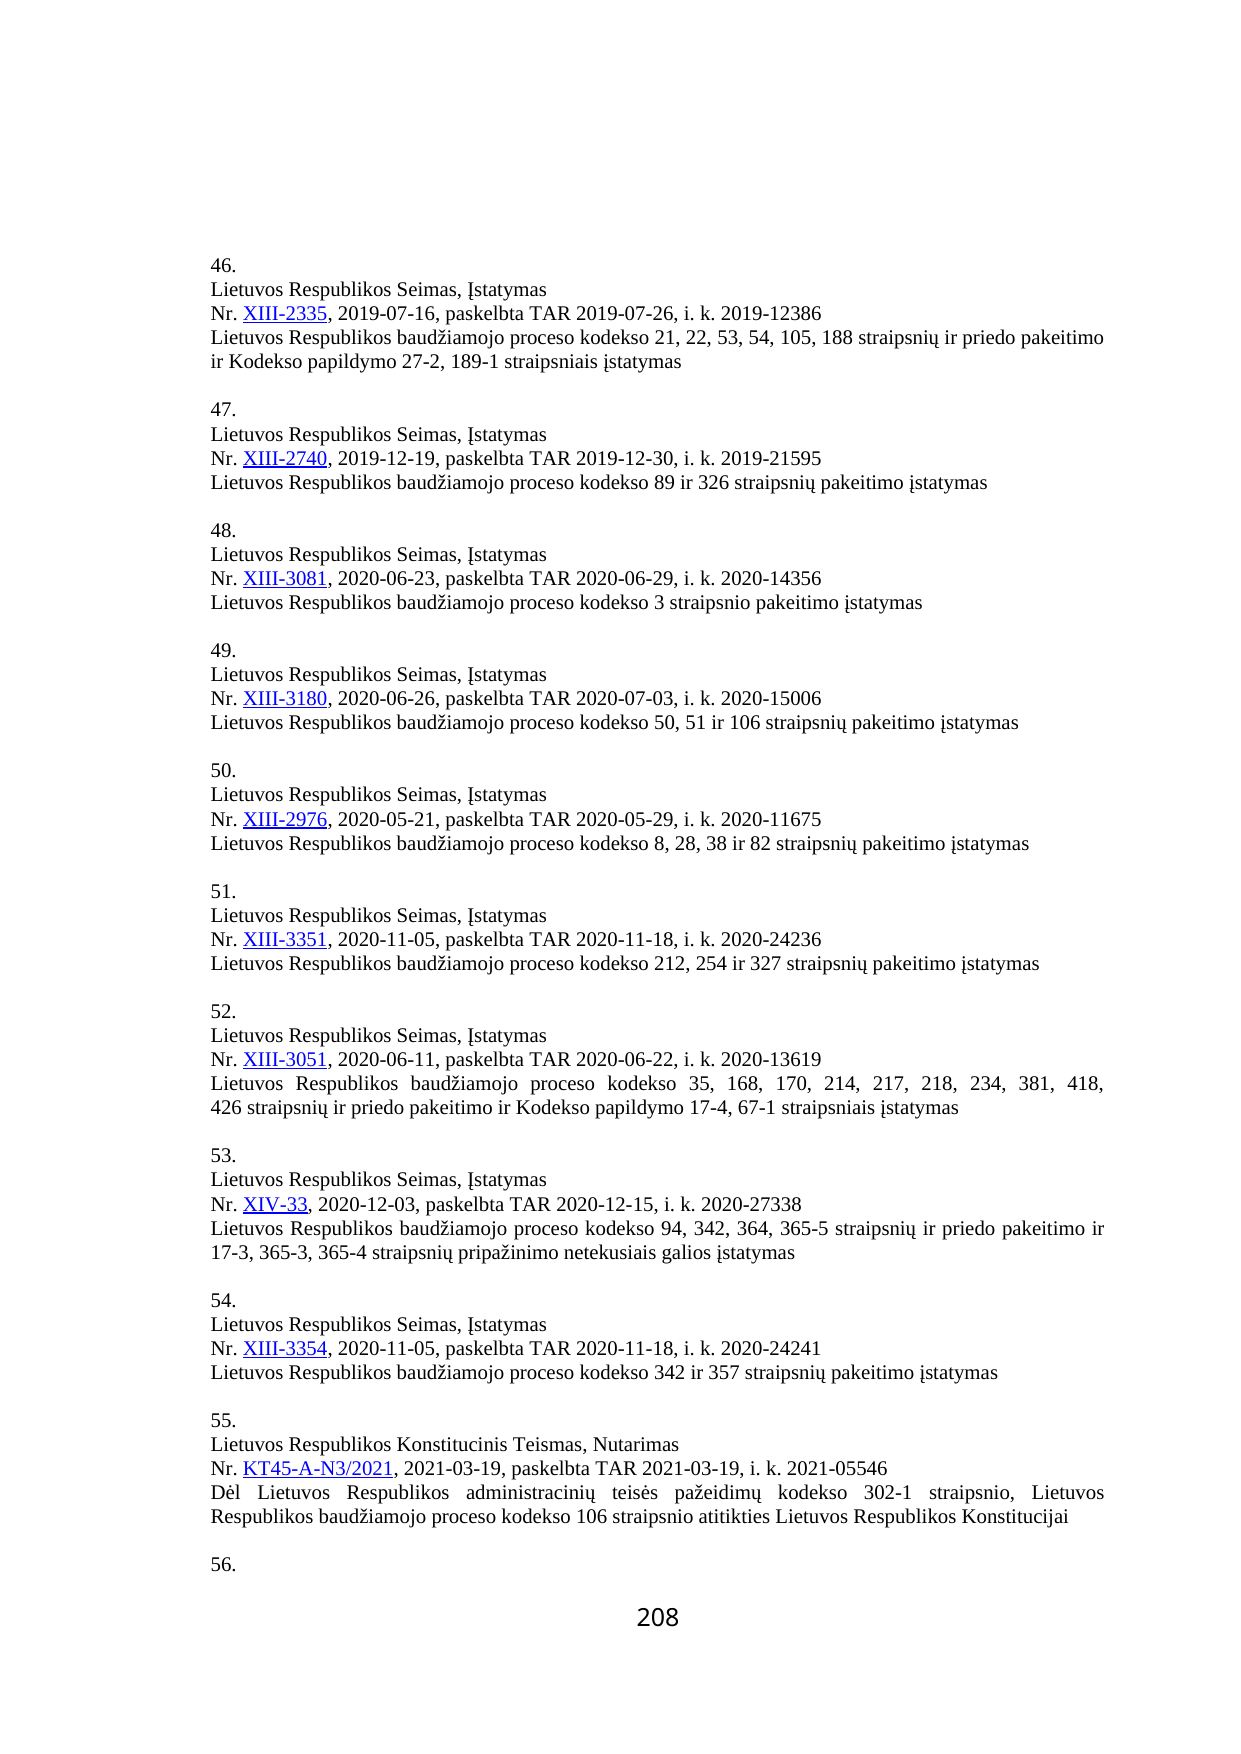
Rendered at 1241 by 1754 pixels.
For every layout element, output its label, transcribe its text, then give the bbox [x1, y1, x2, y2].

text Lietuvos Respublikos Seimas, Įstatymas [210, 662, 1105, 686]
text Lietuvos Respublikos baudžiamojo proceso kodekso 3 straipsnio pakeitimo įstatymas [210, 590, 1105, 614]
text 51. [210, 879, 1105, 903]
text Lietuvos Respublikos Konstitucinis Teismas, Nutarimas [210, 1432, 1105, 1456]
text Nr. XIII-3180, 2020-06-26, paskelbta TAR 2020-07-03, i. k. 2020-15006 [210, 686, 1105, 710]
text Lietuvos Respublikos Seimas, Įstatymas [210, 421, 1105, 446]
text Lietuvos Respublikos Seimas, Įstatymas [210, 277, 1105, 301]
text Lietuvos Respublikos Seimas, Įstatymas [210, 1023, 1105, 1047]
text Nr. XIII-2976, 2020-05-21, paskelbta TAR 2020-05-29, i. k. 2020-11675 [210, 806, 1105, 831]
text Lietuvos Respublikos baudžiamojo proceso kodekso 94, 342, 364, 365-5 straipsnių ir priedo pakeitimo ir 17-3, 365-3, 365-4 straipsnių pripažinimo netekusiais galios įstatymas [210, 1216, 1105, 1264]
text Lietuvos Respublikos Seimas, Įstatymas [210, 903, 1105, 927]
text 53. [210, 1143, 1105, 1167]
text 55. [210, 1408, 1105, 1432]
text Lietuvos Respublikos Seimas, Įstatymas [210, 782, 1105, 806]
text 47. [210, 397, 1105, 421]
text Lietuvos Respublikos baudžiamojo proceso kodekso 212, 254 ir 327 straipsnių pakeitimo įstatymas [210, 951, 1105, 975]
text Lietuvos Respublikos baudžiamojo proceso kodekso 89 ir 326 straipsnių pakeitimo įstatymas [210, 469, 1105, 494]
text 46. [210, 253, 1105, 277]
text 49. [210, 638, 1105, 662]
text Lietuvos Respublikos Seimas, Įstatymas [210, 542, 1105, 566]
text Lietuvos Respublikos baudžiamojo proceso kodekso 8, 28, 38 ir 82 straipsnių pakeitimo įstatymas [210, 831, 1105, 854]
text Lietuvos Respublikos baudžiamojo proceso kodekso 50, 51 ir 106 straipsnių pakeitimo įstatymas [210, 710, 1105, 734]
text Nr. XIII-3351, 2020-11-05, paskelbta TAR 2020-11-18, i. k. 2020-24236 [210, 927, 1105, 951]
text Nr. XIII-2335, 2019-07-16, paskelbta TAR 2019-07-26, i. k. 2019-12386 [210, 301, 1105, 325]
text 52. [210, 999, 1105, 1023]
text Lietuvos Respublikos baudžiamojo proceso kodekso 35, 168, 170, 214, 217, 218, 234, 381, 418, 426 straipsnių ir priedo pakeitimo ir Kodekso papildymo 17-4, 67-1 straipsniais įstatymas [210, 1071, 1105, 1119]
text Dėl Lietuvos Respublikos administracinių teisės pažeidimų kodekso 302-1 straipsnio, Lietuvos Respublikos baudžiamojo proceso kodekso 106 straipsnio atitikties Lietuvos Respublikos Konstitucijai [210, 1480, 1105, 1528]
text 54. [210, 1288, 1105, 1312]
text Nr. XIII-3354, 2020-11-05, paskelbta TAR 2020-11-18, i. k. 2020-24241 [210, 1336, 1105, 1360]
text 56. [210, 1552, 1105, 1576]
text Lietuvos Respublikos baudžiamojo proceso kodekso 342 ir 357 straipsnių pakeitimo įstatymas [210, 1360, 1105, 1384]
text Nr. XIII-3051, 2020-06-11, paskelbta TAR 2020-06-22, i. k. 2020-13619 [210, 1047, 1105, 1071]
text 50. [210, 758, 1105, 782]
text Lietuvos Respublikos baudžiamojo proceso kodekso 21, 22, 53, 54, 105, 188 straipsnių ir priedo pakeitimo ir Kodekso papildymo 27-2, 189-1 straipsniais įstatymas [210, 325, 1105, 373]
text Lietuvos Respublikos Seimas, Įstatymas [210, 1312, 1105, 1336]
text Nr. XIII-3081, 2020-06-23, paskelbta TAR 2020-06-29, i. k. 2020-14356 [210, 566, 1105, 590]
text Nr. KT45-A-N3/2021, 2021-03-19, paskelbta TAR 2021-03-19, i. k. 2021-05546 [210, 1456, 1105, 1480]
text Lietuvos Respublikos Seimas, Įstatymas [210, 1167, 1105, 1191]
text 48. [210, 518, 1105, 542]
text Nr. XIII-2740, 2019-12-19, paskelbta TAR 2019-12-30, i. k. 2019-21595 [210, 446, 1105, 469]
text Nr. XIV-33, 2020-12-03, paskelbta TAR 2020-12-15, i. k. 2020-27338 [210, 1191, 1105, 1216]
